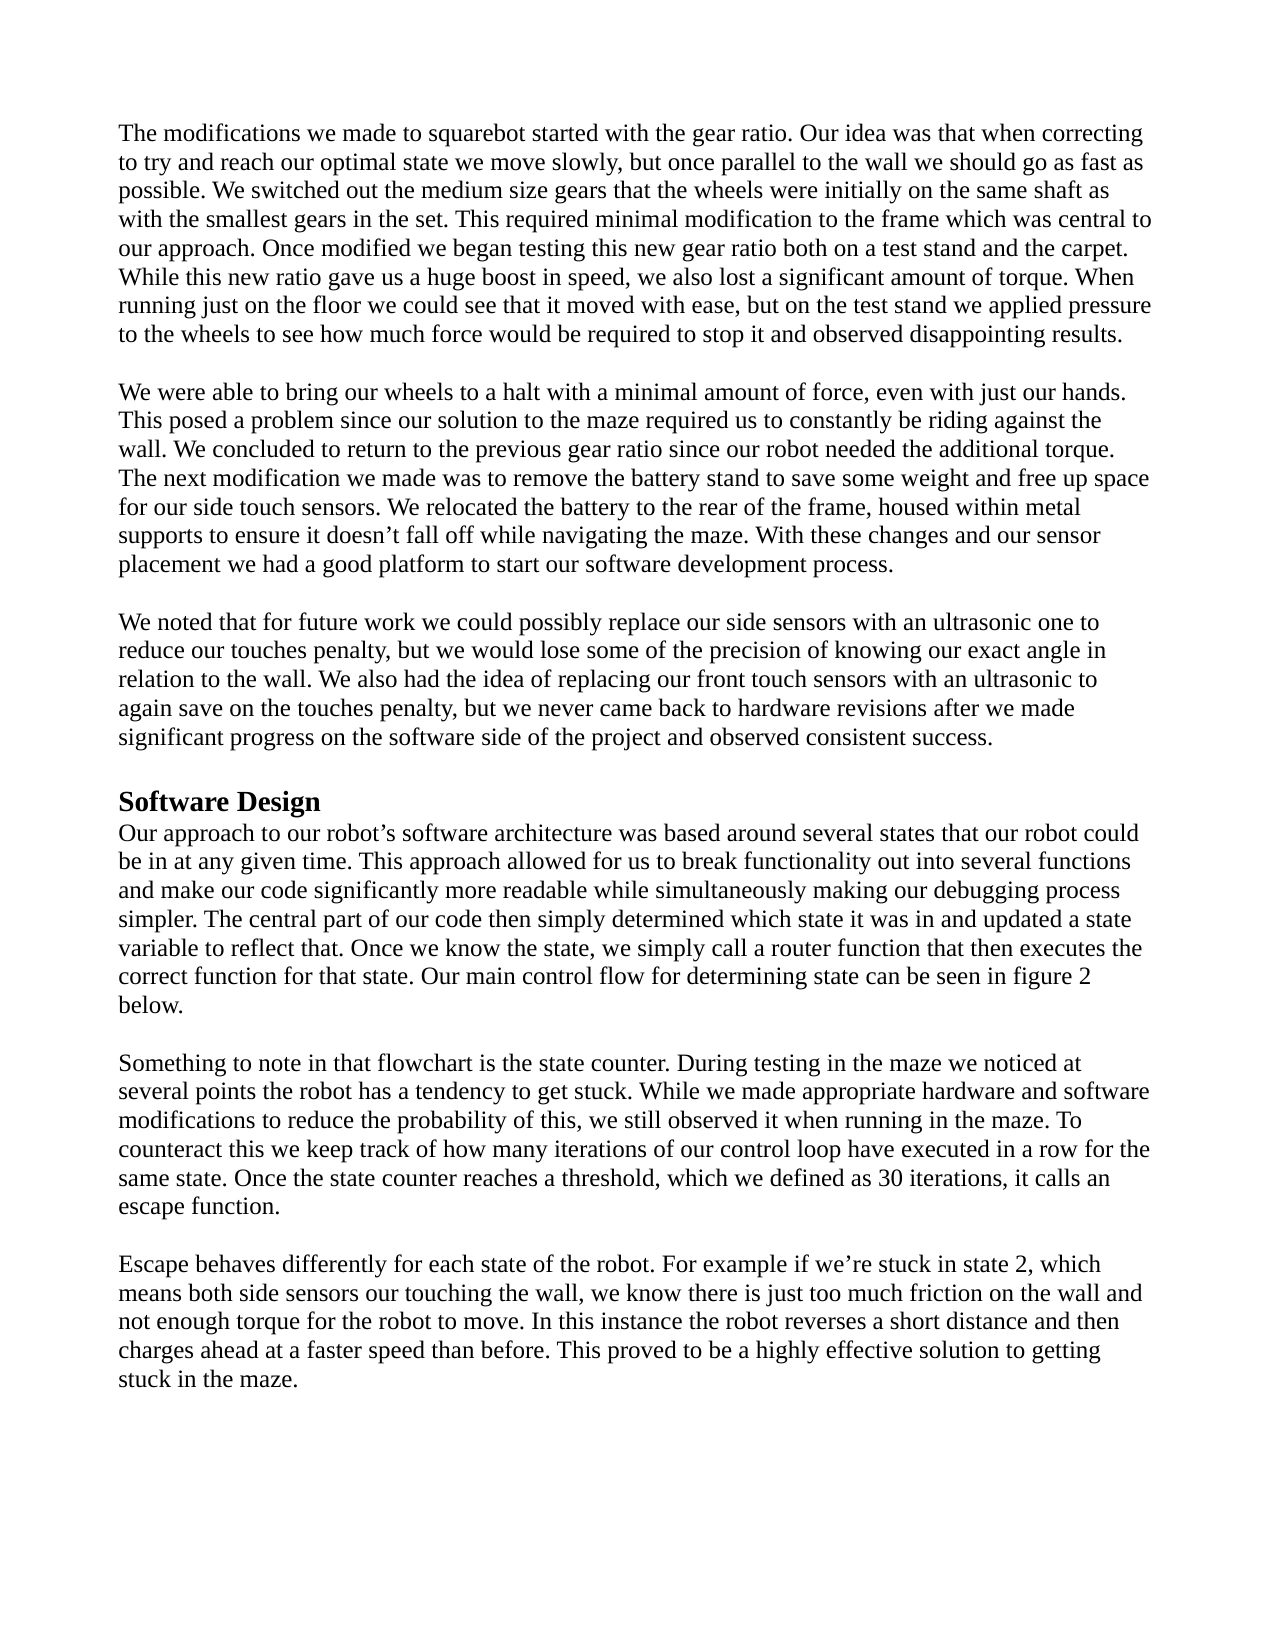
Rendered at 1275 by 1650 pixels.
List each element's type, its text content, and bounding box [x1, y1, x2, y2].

text Escape behaves differently for each state of the robot. For example if we’re stuck in state 2, which means both side sensors our touching the wall, we know there is just too much friction on the wall and not enough torque for the robot to move. In this instance the robot reverses a short distance and then charges ahead at a faster speed than before. This proved to be a highly effective solution to getting stuck in the maze. [118, 1249, 1157, 1393]
text Something to note in that flowchart is the state counter. During testing in the maze we noticed at several points the robot has a tendency to get stuck. While we made appropriate hardware and software modifications to reduce the probability of this, we still observed it when running in the maze. To counteract this we keep track of how many iterations of our control loop have executed in a row for the same state. Once the state counter reaches a threshold, which we defined as 30 iterations, it calls an escape function. [118, 1048, 1157, 1220]
text Our approach to our robot’s software architecture was based around several states that our robot could be in at any given time. This approach allowed for us to break functionality out into several functions and make our code significantly more readable while simultaneously making our debugging process simpler. The central part of our code then simply determined which state it was in and updated a state variable to reflect that. Once we know the state, we simply call a router function that then executes the correct function for that state. Our main control flow for determining state can be seen in figure 2 below. [118, 818, 1157, 1019]
text We noted that for future work we could possibly replace our side sensors with an ultrasonic one to reduce our touches penalty, but we would lose some of the precision of knowing our exact angle in relation to the wall. We also had the idea of replacing our front touch sensors with an ultrasonic to again save on the touches penalty, but we never came back to hardware revisions after we made significant progress on the software side of the project and observed consistent success. [118, 607, 1157, 751]
text Software Design [118, 784, 1157, 818]
text We were able to bring our wheels to a halt with a minimal amount of force, even with just our hands. This posed a problem since our solution to the maze required us to constantly be riding against the wall. We concluded to return to the previous gear ratio since our robot needed the additional torque. The next modification we made was to remove the battery stand to save some weight and free up space for our side touch sensors. We relocated the battery to the rear of the frame, housed within metal supports to ensure it doesn’t fall off while navigating the maze. With these changes and our sensor placement we had a good platform to start our software development process. [118, 377, 1157, 578]
text The modifications we made to squarebot started with the gear ratio. Our idea was that when correcting to try and reach our optimal state we move slowly, but once parallel to the wall we should go as fast as possible. We switched out the medium size gears that the wheels were initially on the same shaft as with the smallest gears in the set. This required minimal modification to the frame which was central to our approach. Once modified we began testing this new gear ratio both on a test stand and the carpet. While this new ratio gave us a huge boost in speed, we also lost a significant amount of torque. When running just on the floor we could see that it moved with ease, but on the test stand we applied pressure to the wheels to see how much force would be required to stop it and observed disappointing results. [118, 118, 1157, 348]
